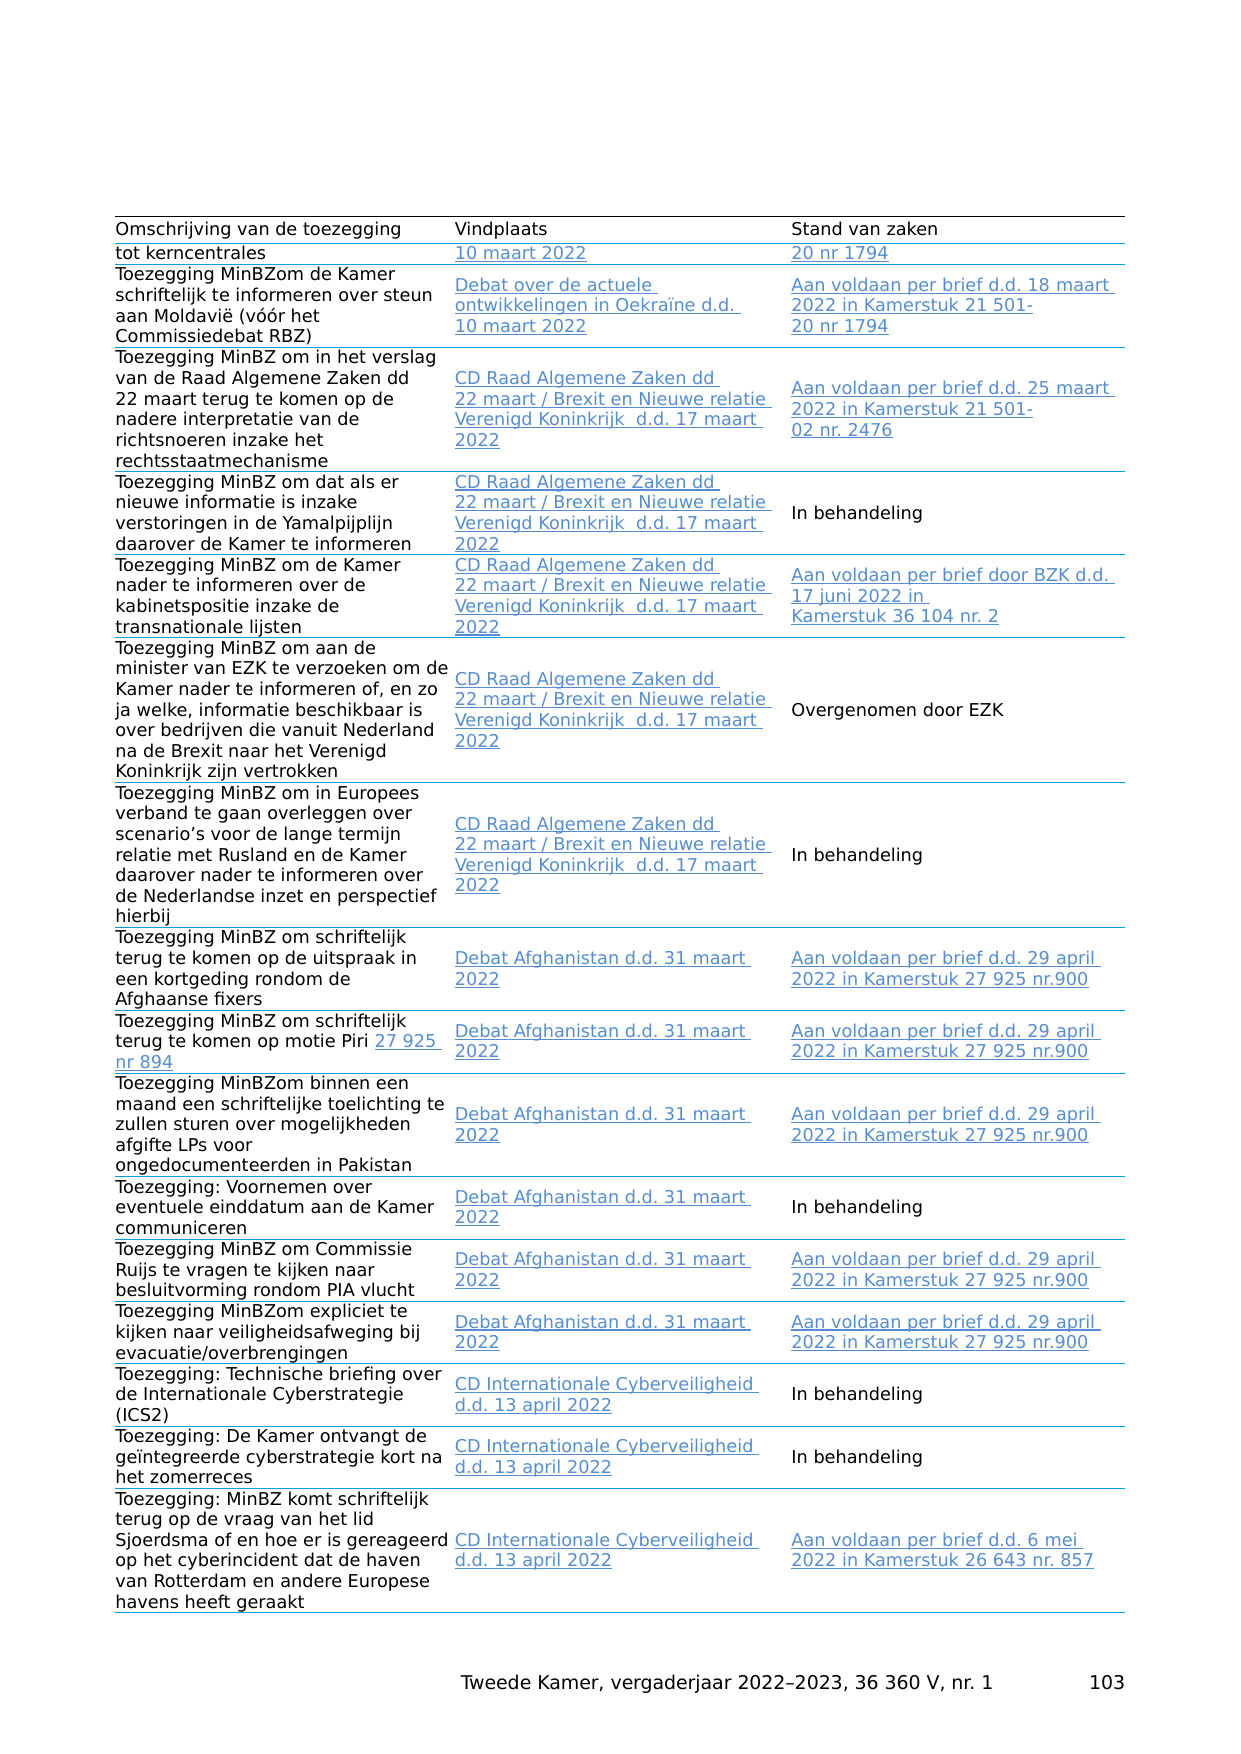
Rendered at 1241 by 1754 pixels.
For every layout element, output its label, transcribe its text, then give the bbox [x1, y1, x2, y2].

table_cell Aan voldaan per brief door BZK d.d. 17 juni 2022 in Kamerstuk 36 104 nr. 2 [788, 555, 1125, 637]
table_cell Aan voldaan per brief d.d. 29 april 2022 in Kamerstuk 27 925 nr.900 [788, 1302, 1125, 1363]
table_cell Toezegging MinBZ om in Europees verband te gaan overleggen over scenario’s voor de lange termijn relatie met Rusland en de Kamer daarover nader te informeren over de Nederlandse inzet en perspectief hierbij [115, 783, 452, 927]
table_cell Aan voldaan per brief d.d. 29 april 2022 in Kamerstuk 27 925 nr.900 [788, 1240, 1125, 1301]
table_cell 10 maart 2022 [452, 244, 788, 264]
table_cell Debat Afghanistan d.d. 31 maart 2022 [452, 1240, 788, 1301]
table_cell Toezegging MinBZ om de Kamer nader te informeren over de kabinetspositie inzake de transnationale lijsten [115, 555, 452, 637]
table_cell In behandeling [788, 1364, 1125, 1426]
table_cell Debat Afghanistan d.d. 31 maart 2022 [452, 1177, 788, 1238]
table_cell In behandeling [788, 1177, 1125, 1238]
table_cell Debat Afghanistan d.d. 31 maart 2022 [452, 1011, 788, 1072]
table_cell CD Raad Algemene Zaken dd 22 maart / Brexit en Nieuwe relatie Verenigd Koninkrijk d.d. 17 maart 2022 [452, 348, 788, 471]
table_cell CD Raad Algemene Zaken dd 22 maart / Brexit en Nieuwe relatie Verenigd Koninkrijk d.d. 17 maart 2022 [452, 783, 788, 927]
table_cell Debat Afghanistan d.d. 31 maart 2022 [452, 1302, 788, 1363]
table_cell Aan voldaan per brief d.d. 6 mei 2022 in Kamerstuk 26 643 nr. 857 [788, 1489, 1125, 1612]
table_cell Aan voldaan per brief d.d. 18 maart 2022 in Kamerstuk 21 501-20 nr 1794 [788, 265, 1125, 347]
table_cell Aan voldaan per brief d.d. 29 april 2022 in Kamerstuk 27 925 nr.900 [788, 1074, 1125, 1176]
table_cell Debat over de actuele ontwikkelingen in Oekraïne d.d. 10 maart 2022 [452, 265, 788, 347]
table_cell Toezegging MinBZom expliciet te kijken naar veiligheidsafweging bij evacuatie/overbrengingen [115, 1302, 452, 1363]
table_cell Debat Afghanistan d.d. 31 maart 2022 [452, 1074, 788, 1176]
table_cell CD Raad Algemene Zaken dd 22 maart / Brexit en Nieuwe relatie Verenigd Koninkrijk d.d. 17 maart 2022 [452, 555, 788, 637]
table_cell In behandeling [788, 1427, 1125, 1488]
table_cell Aan voldaan per brief d.d. 29 april 2022 in Kamerstuk 27 925 nr.900 [788, 928, 1125, 1010]
table_cell Toezegging MinBZ om schriftelijk terug te komen op de uitspraak in een kortgeding rondom de Afghaanse fixers [115, 928, 452, 1010]
table_cell Omschrijving van de toezegging [115, 217, 452, 243]
table_cell CD Internationale Cyberveiligheid d.d. 13 april 2022 [452, 1364, 788, 1426]
table_cell CD Internationale Cyberveiligheid d.d. 13 april 2022 [452, 1489, 788, 1612]
table_cell Toezegging MinBZ om aan de minister van EZK te verzoeken om de Kamer nader te informeren of, en zo ja welke, informatie beschikbaar is over bedrijven die vanuit Nederland na de Brexit naar het Verenigd Koninkrijk zijn vertrokken [115, 638, 452, 782]
table_cell Stand van zaken [788, 217, 1125, 243]
table_cell Toezegging: De Kamer ontvangt de geïntegreerde cyberstrategie kort na het zomerreces [115, 1427, 452, 1488]
table_cell Debat Afghanistan d.d. 31 maart 2022 [452, 928, 788, 1010]
table_cell Toezegging MinBZom binnen een maand een schriftelijke toelichting te zullen sturen over mogelijkheden afgifte LPs voor ongedocumenteerden in Pakistan [115, 1074, 452, 1176]
table_cell Toezegging: Voornemen over eventuele einddatum aan de Kamer communiceren [115, 1177, 452, 1238]
table_cell CD Raad Algemene Zaken dd 22 maart / Brexit en Nieuwe relatie Verenigd Koninkrijk d.d. 17 maart 2022 [452, 472, 788, 554]
table_cell In behandeling [788, 472, 1125, 554]
table_cell Aan voldaan per brief d.d. 29 april 2022 in Kamerstuk 27 925 nr.900 [788, 1011, 1125, 1072]
table_cell Aan voldaan per brief d.d. 25 maart 2022 in Kamerstuk 21 501-02 nr. 2476 [788, 348, 1125, 471]
table_cell Toezegging: Technische briefing over de Internationale Cyberstrategie (ICS2) [115, 1364, 452, 1426]
table_cell CD Raad Algemene Zaken dd 22 maart / Brexit en Nieuwe relatie Verenigd Koninkrijk d.d. 17 maart 2022 [452, 638, 788, 782]
table_cell CD Internationale Cyberveiligheid d.d. 13 april 2022 [452, 1427, 788, 1488]
table_cell Toezegging MinBZ om schriftelijk terug te komen op motie Piri 27 925 nr 894 [115, 1011, 452, 1072]
table_cell Overgenomen door EZK [788, 638, 1125, 782]
table_cell In behandeling [788, 783, 1125, 927]
table_cell Toezegging MinBZom de Kamer schriftelijk te informeren over steun aan Moldavië (vóór het Commissiedebat RBZ) [115, 265, 452, 347]
table_cell Toezegging MinBZ om in het verslag van de Raad Algemene Zaken dd 22 maart terug te komen op de nadere interpretatie van de richtsnoeren inzake het rechtsstaatmechanisme [115, 348, 452, 471]
table_header Door bewindslieden gedane toezeggingen [115, 191, 1125, 216]
table_cell tot kerncentrales [115, 244, 452, 264]
table_cell Toezegging MinBZ om Commissie Ruijs te vragen te kijken naar besluitvorming rondom PIA vlucht [115, 1240, 452, 1301]
table_cell Vindplaats [452, 217, 788, 243]
table_cell Toezegging: MinBZ komt schriftelijk terug op de vraag van het lid Sjoerdsma of en hoe er is gereageerd op het cyberincident dat de haven van Rotterdam en andere Europese havens heeft geraakt [115, 1489, 452, 1612]
table_cell Toezegging MinBZ om dat als er nieuwe informatie is inzake verstoringen in de Yamalpijplijn daarover de Kamer te informeren [115, 472, 452, 554]
table_cell 20 nr 1794 [788, 244, 1125, 264]
